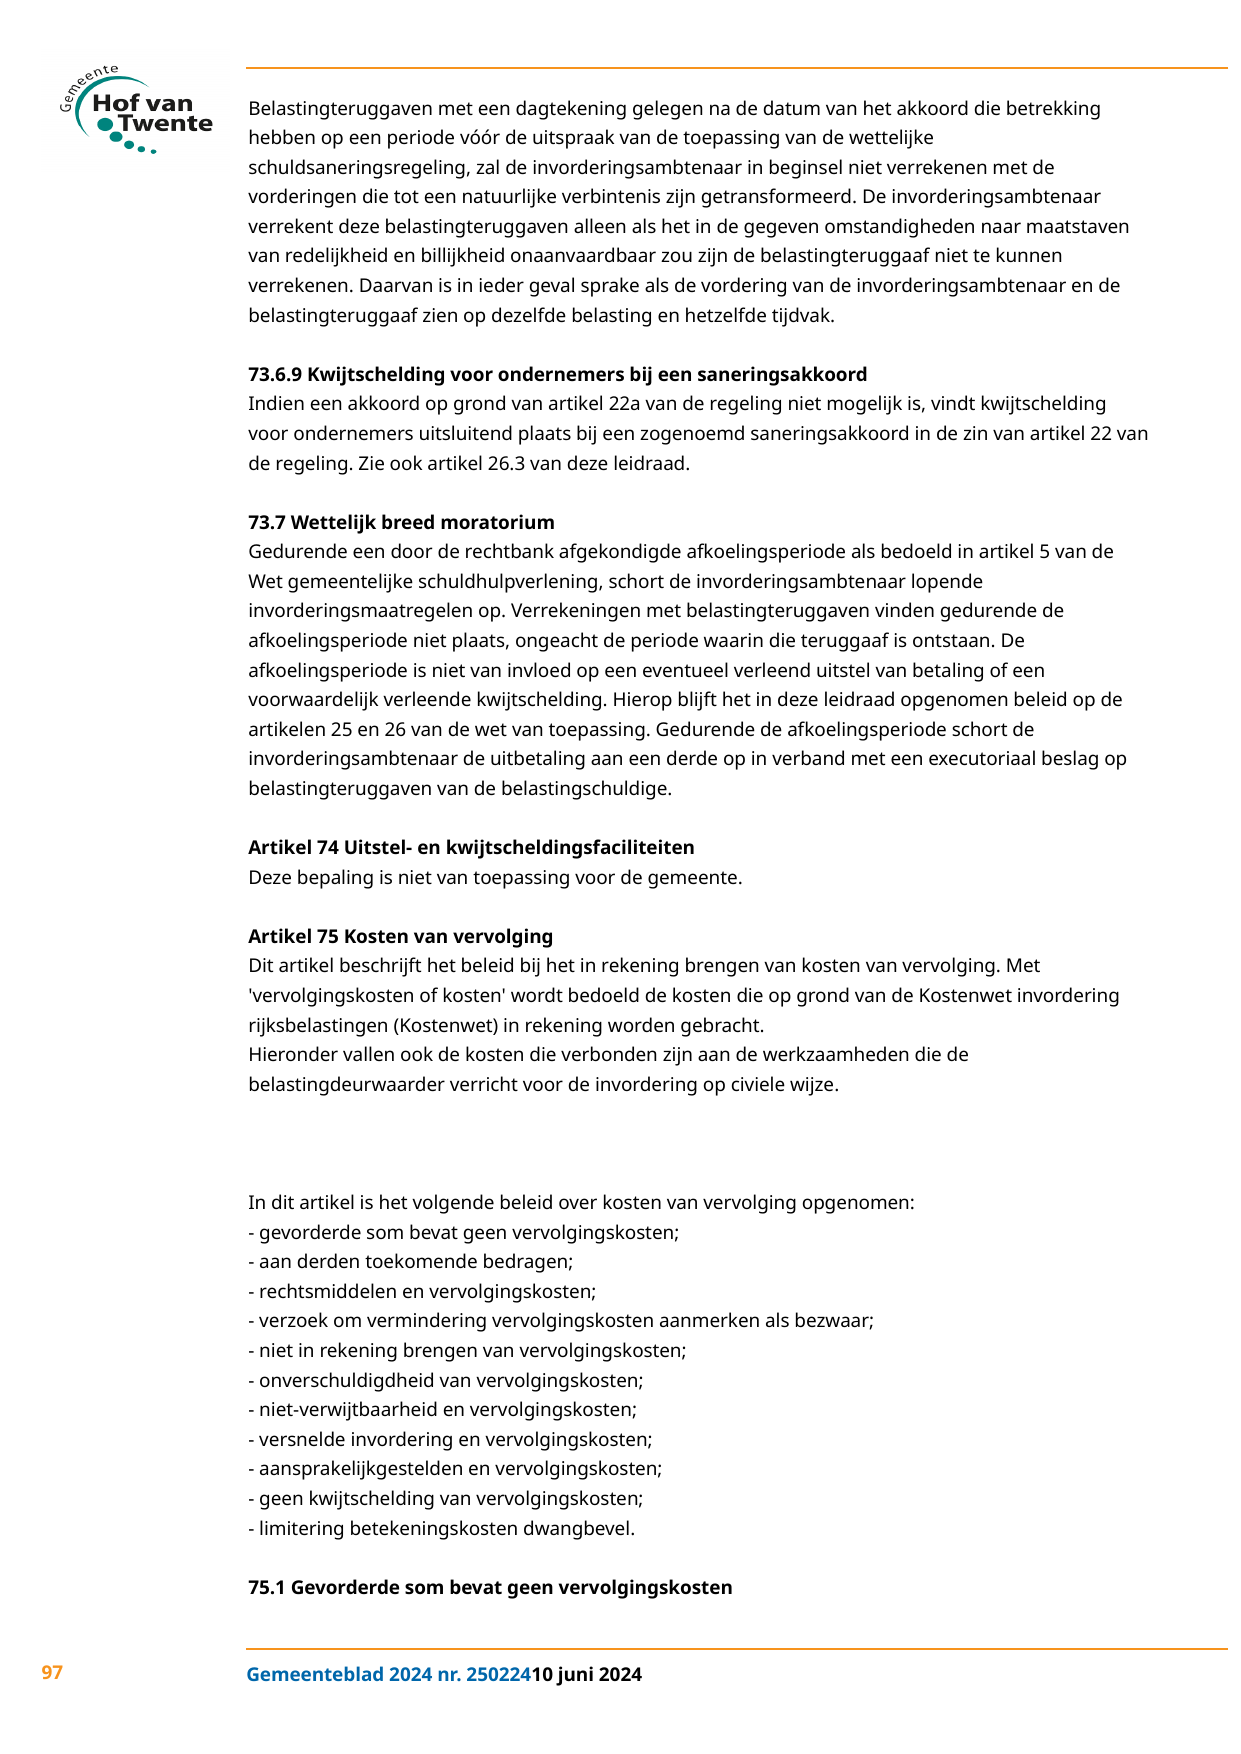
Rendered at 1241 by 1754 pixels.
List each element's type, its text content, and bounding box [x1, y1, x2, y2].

text - aan derden toekomende bedragen; [248, 1248, 1152, 1274]
text 73.6.9 Kwijtschelding voor ondernemers bij een saneringsakkoord [248, 361, 1152, 387]
text - niet-verwijtbaarheid en vervolgingskosten; [248, 1396, 1152, 1422]
text - aansprakelijkgestelden en vervolgingskosten; [248, 1456, 1152, 1481]
text - verzoek om vermindering vervolgingskosten aanmerken als bezwaar; [248, 1308, 1152, 1333]
text - onverschuldigdheid van vervolgingskosten; [248, 1367, 1152, 1393]
text Gedurende een door de rechtbank afgekondigde afkoelingsperiode als bedoeld in artikel 5 van de Wet gemeentelijke schuldhulpverlening, schort de invorderingsambtenaar lopende invorderingsmaatregelen op. Verrekeningen met belastingteruggaven vinden gedurende de afkoelingsperiode niet plaats, ongeacht de periode waarin die teruggaaf is ontstaan. De afkoelingsperiode is niet van invloed op een eventueel verleend uitstel van betaling of een voorwaardelijk verleende kwijtschelding. Hierop blijft het in deze leidraad opgenomen beleid op de artikelen 25 en 26 van de wet van toepassing. Gedurende de afkoelingsperiode schort de invorderingsambtenaar de uitbetaling aan een derde op in verband met een executoriaal beslag op belastingteruggaven van de belastingschuldige. [248, 538, 1152, 801]
text 73.7 Wettelijk breed moratorium [248, 509, 1152, 535]
text Indien een akkoord op grond van artikel 22a van de regeling niet mogelijk is, vindt kwijtschelding voor ondernemers uitsluitend plaats bij een zogenoemd saneringsakkoord in de zin van artikel 22 van de regeling. Zie ook artikel 26.3 van deze leidraad. [248, 391, 1152, 476]
text Belastingteruggaven met een dagtekening gelegen na de datum van het akkoord die betrekking hebben op een periode vóór de uitspraak van de toepassing van de wettelijke schuldsaneringsregeling, zal de invorderingsambtenaar in beginsel niet verrekenen met de vorderingen die tot een natuurlijke verbintenis zijn getransformeerd. De invorderingsambtenaar verrekent deze belastingteruggaven alleen als het in de gegeven omstandigheden naar maatstaven van redelijkheid en billijkheid onaanvaardbaar zou zijn de belastingteruggaaf niet te kunnen verrekenen. Daarvan is in ieder geval sprake als de vordering van de invorderingsambtenaar en de belastingteruggaaf zien op dezelfde belasting en hetzelfde tijdvak. [248, 95, 1152, 328]
text - limitering betekeningskosten dwangbevel. [248, 1515, 1152, 1541]
text - geen kwijtschelding van vervolgingskosten; [248, 1485, 1152, 1511]
text Dit artikel beschrijft het beleid bij het in rekening brengen van kosten van vervolging. Met 'vervolgingskosten of kosten' wordt bedoeld de kosten die op grond van de Kostenwet invordering rijksbelastingen (Kostenwet) in rekening worden gebracht. [248, 953, 1152, 1038]
picture [41, 47, 231, 172]
text - rechtsmiddelen en vervolgingskosten; [248, 1278, 1152, 1304]
text - gevorderde som bevat geen vervolgingskosten; [248, 1219, 1152, 1245]
text Artikel 75 Kosten van vervolging [248, 923, 1152, 949]
text In dit artikel is het volgende beleid over kosten van vervolging opgenomen: [248, 1189, 1152, 1215]
text Deze bepaling is niet van toepassing voor de gemeente. [248, 864, 1152, 890]
text - niet in rekening brengen van vervolgingskosten; [248, 1337, 1152, 1363]
text - versnelde invordering en vervolgingskosten; [248, 1426, 1152, 1452]
text Artikel 74 Uitstel- en kwijtscheldingsfaciliteiten [248, 834, 1152, 860]
text 75.1 Gevorderde som bevat geen vervolgingskosten [248, 1574, 1152, 1600]
text Hieronder vallen ook de kosten die verbonden zijn aan de werkzaamheden die de belastingdeurwaarder verricht voor de invordering op civiele wijze. [248, 1041, 1152, 1097]
